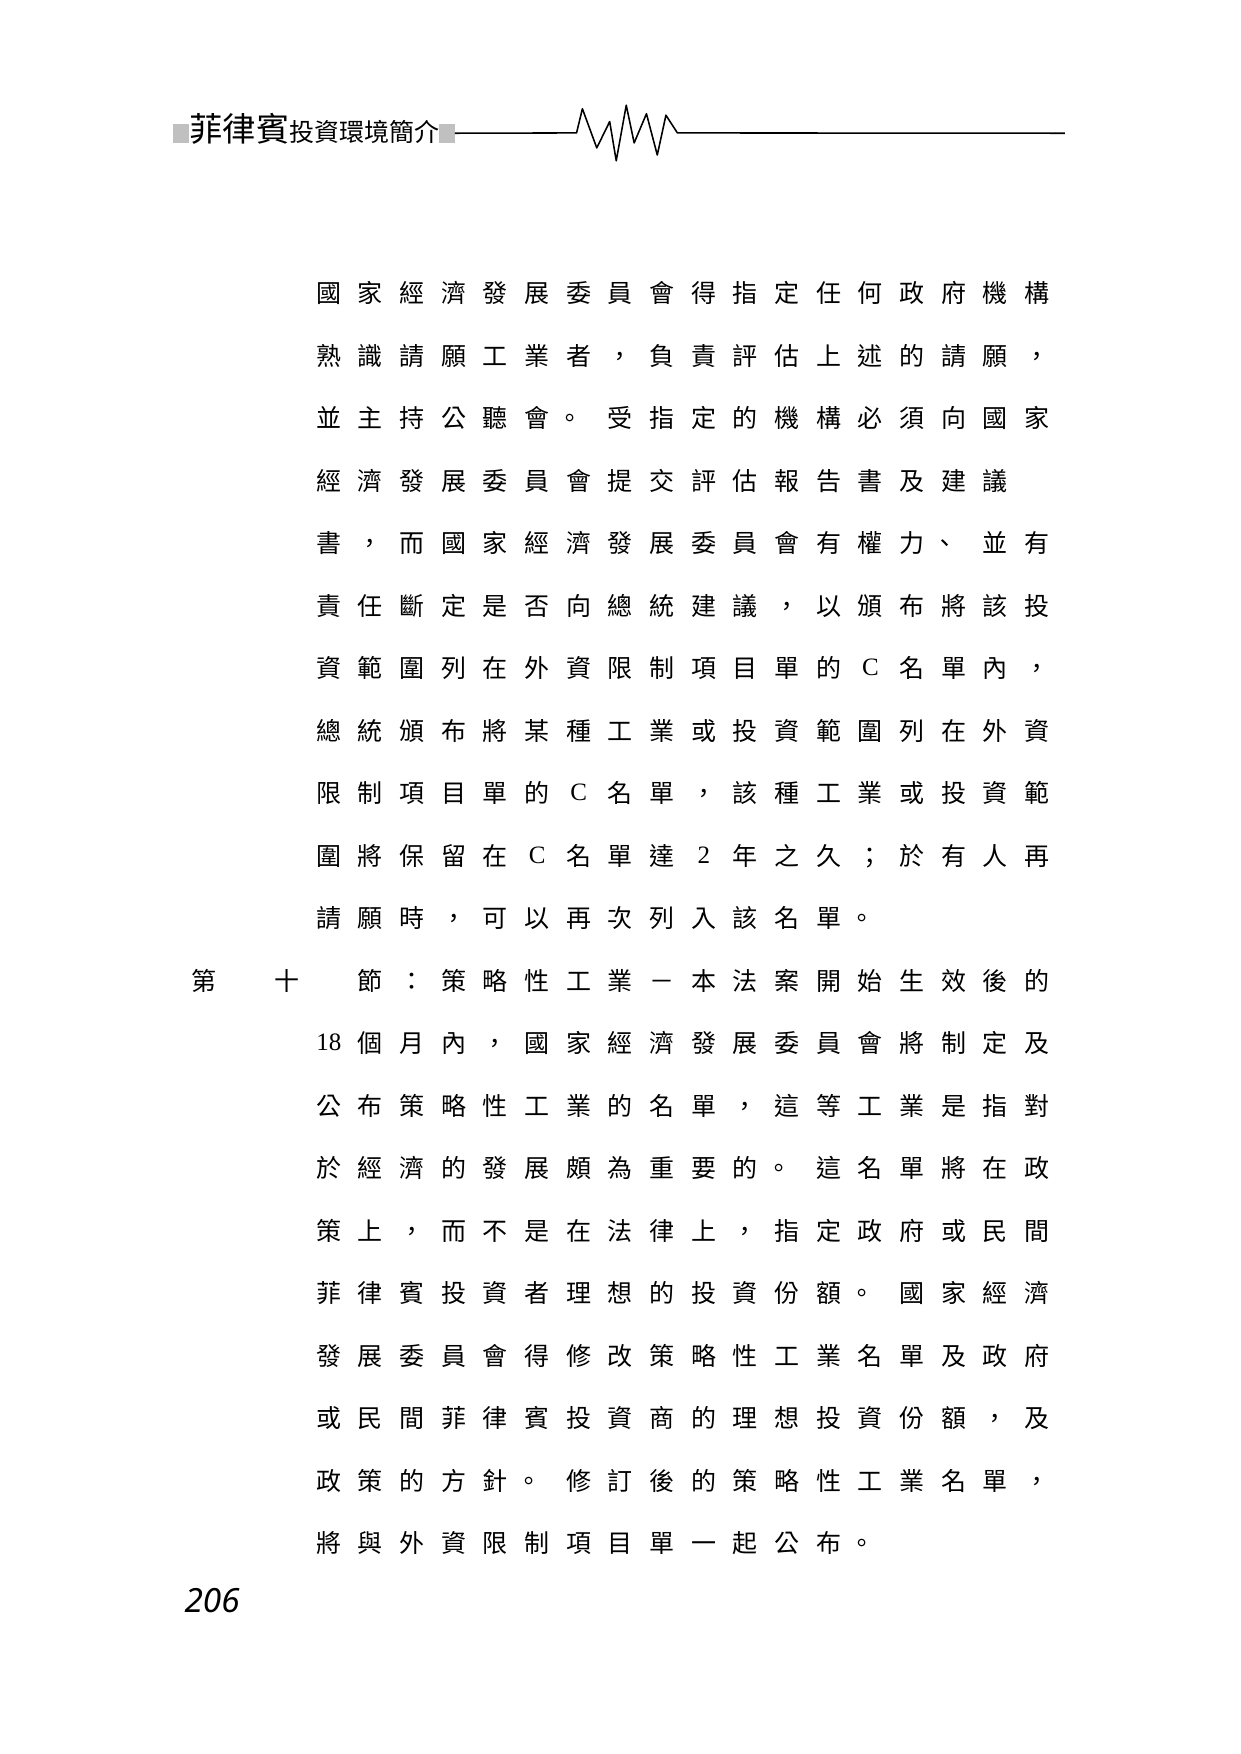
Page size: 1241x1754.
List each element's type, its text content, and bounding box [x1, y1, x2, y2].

text 國家經濟發展委員會得指定任何政府機構熟識請願工業者，負責評估上述的請願，並主持公聽會。受指定的機構必須向國家經濟發展委員會提交評估報告書及建議書，而國家經濟發展委員會有權力、並有責任斷定是否向總統建議，以頒布將該投資範圍列在外資限制項目單的C名單內，總統頒布將某種工業或投資範圍列在外資限制項目單的C名單，該種工業或投資範圍將保留在C名單達2年之久；於有人再請願時，可以再次列入該名單。 [306, 250, 1058, 938]
text 第 十 節：策略性工業－本法案開始生效後的18個月內，國家經濟發展委員會將制定及公布策略性工業的名單，這等工業是指對於經濟的發展頗為重要的。這名單將在政策上，而不是在法律上，指定政府或民間菲律賓投資者理想的投資份額。國家經濟發展委員會得修改策略性工業名單及政府或民間菲律賓投資商的理想投資份額，及政策的方針。修訂後的策略性工業名單，將與外資限制項目單一起公布。 [183, 938, 1058, 1563]
